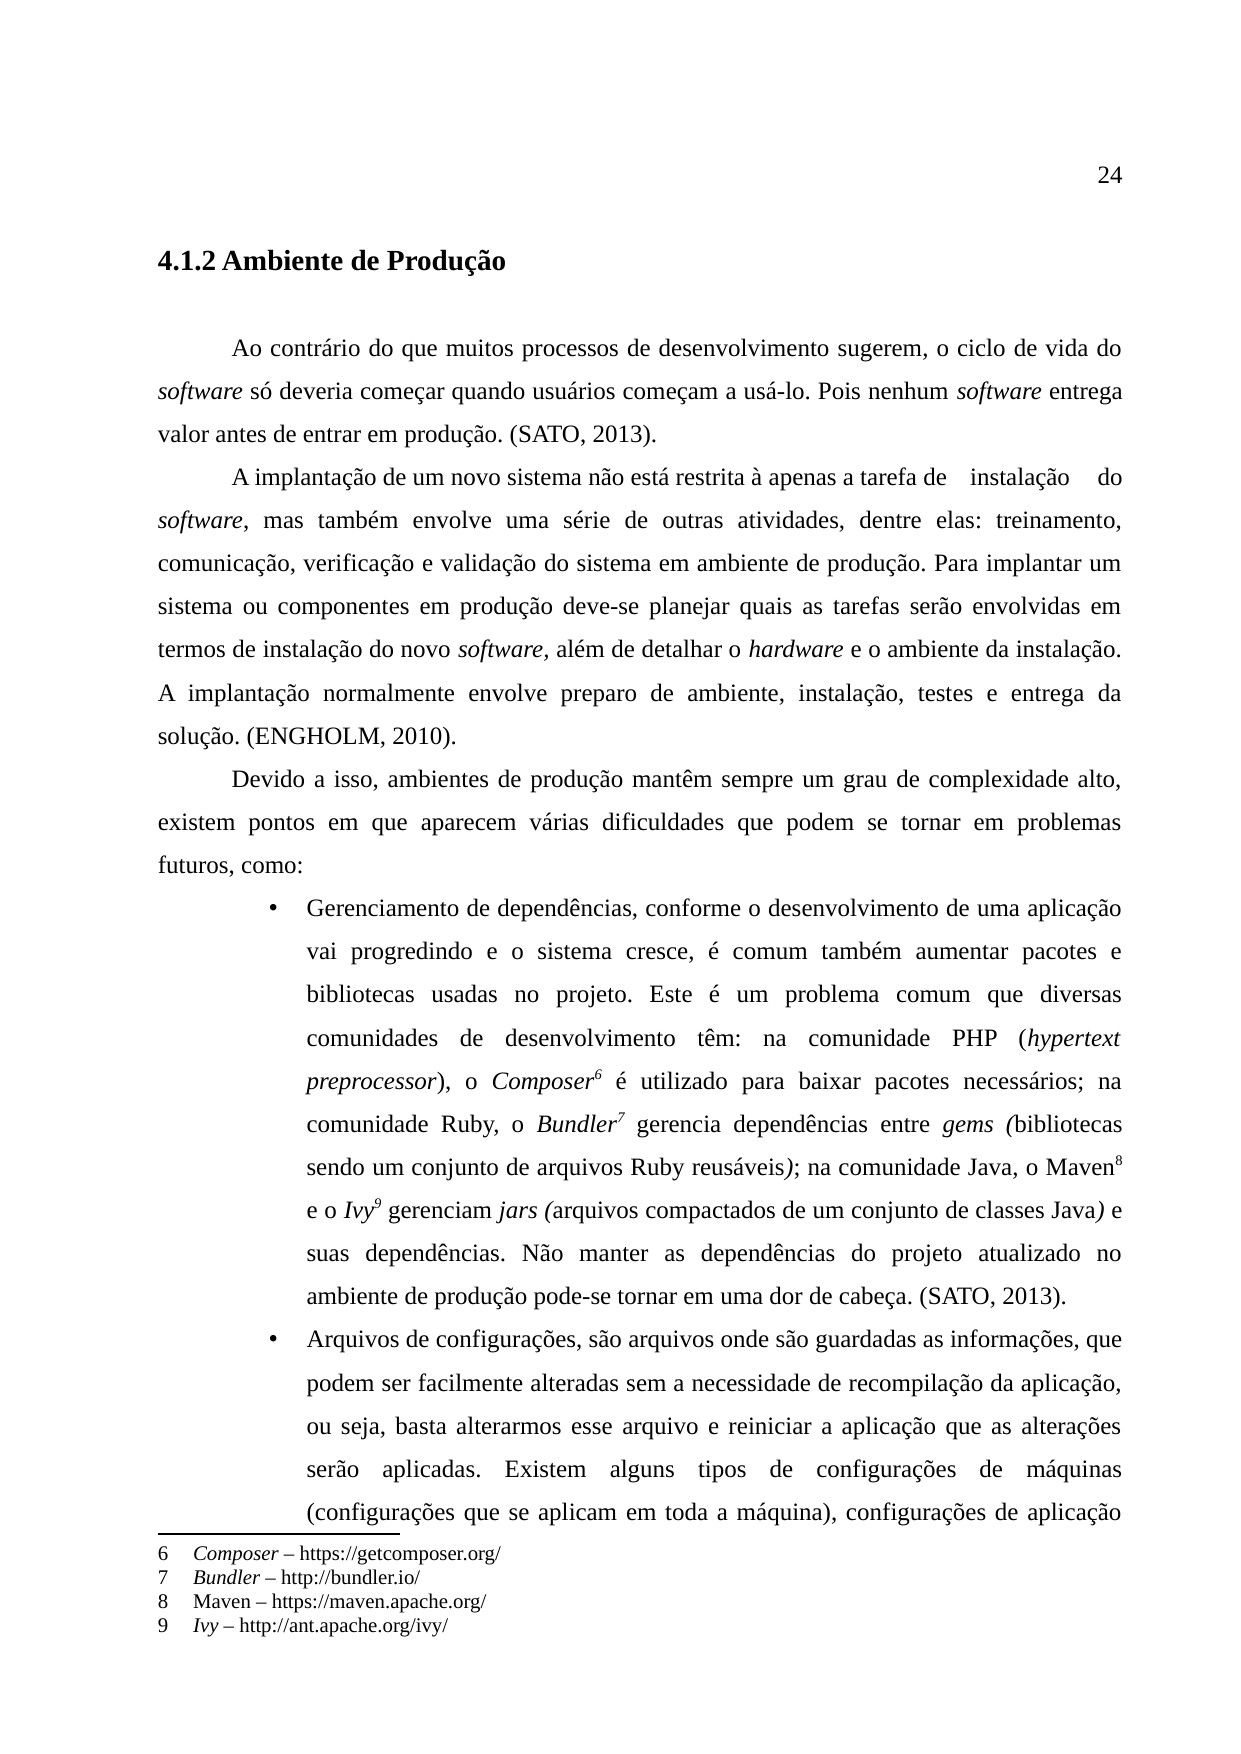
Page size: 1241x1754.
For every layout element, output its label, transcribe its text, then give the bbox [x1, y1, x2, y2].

text Ao contrário do que muitos processos de desenvolvimento sugerem, o ciclo de vida do software só deveria começar quando usuários começam a usá-lo. Pois nenhum software entrega valor antes de entrar em produção. (SATO, 2013). [158, 333, 1122, 448]
list Maven – https://maven.apache.org/ [158, 1589, 1122, 1613]
text A implantação de um novo sistema não está restrita à apenas a tarefa de instalação do software, mas também envolve uma série de outras atividades, dentre elas: treinamento, comunicação, verificação e validação do sistema em ambiente de produção. Para implantar um sistema ou componentes em produção deve-se planejar quais as tarefas serão envolvidas em termos de instalação do novo software, além de detalhar o hardware e o ambiente da instalação. A implantação normalmente envolve preparo de ambiente, instalação, testes e entrega da solução. (ENGHOLM, 2010). [158, 462, 1122, 749]
list Composer – https://getcomposer.org/ [158, 1541, 1122, 1564]
list Bundler – http://bundler.io/ [158, 1564, 1122, 1589]
list Arquivos de configurações, são arquivos onde são guardadas as informações, que podem ser facilmente alteradas sem a necessidade de recompilação da aplicação, ou seja, basta alterarmos esse arquivo e reiniciar a aplicação que as alterações serão aplicadas. Existem alguns tipos de configurações de máquinas (configurações que se aplicam em toda a máquina), configurações de aplicação [269, 1324, 1122, 1526]
subtitle 4.1.2 Ambiente de Produção [158, 243, 1122, 277]
text Devido a isso, ambientes de produção mantêm sempre um grau de complexidade alto, existem pontos em que aparecem várias dificuldades que podem se tornar em problemas futuros, como: [158, 764, 1122, 879]
list Ivy – http://ant.apache.org/ivy/ [158, 1613, 1122, 1637]
list Gerenciamento de dependências, conforme o desenvolvimento de uma aplicação vai progredindo e o sistema cresce, é comum também aumentar pacotes e bibliotecas usadas no projeto. Este é um problema comum que diversas comunidades de desenvolvimento têm: na comunidade PHP (hypertext preprocessor), o Composer é utilizado para baixar pacotes necessários; na comunidade Ruby, o Bundler gerencia dependências entre gems (bibliotecas sendo um conjunto de arquivos Ruby reusáveis); na comunidade Java, o Maven e o Ivy gerenciam jars (arquivos compactados de um conjunto de classes Java) e suas dependências. Não manter as dependências do projeto atualizado no ambiente de produção pode-se tornar em uma dor de cabeça. (SATO, 2013). [269, 893, 1122, 1310]
